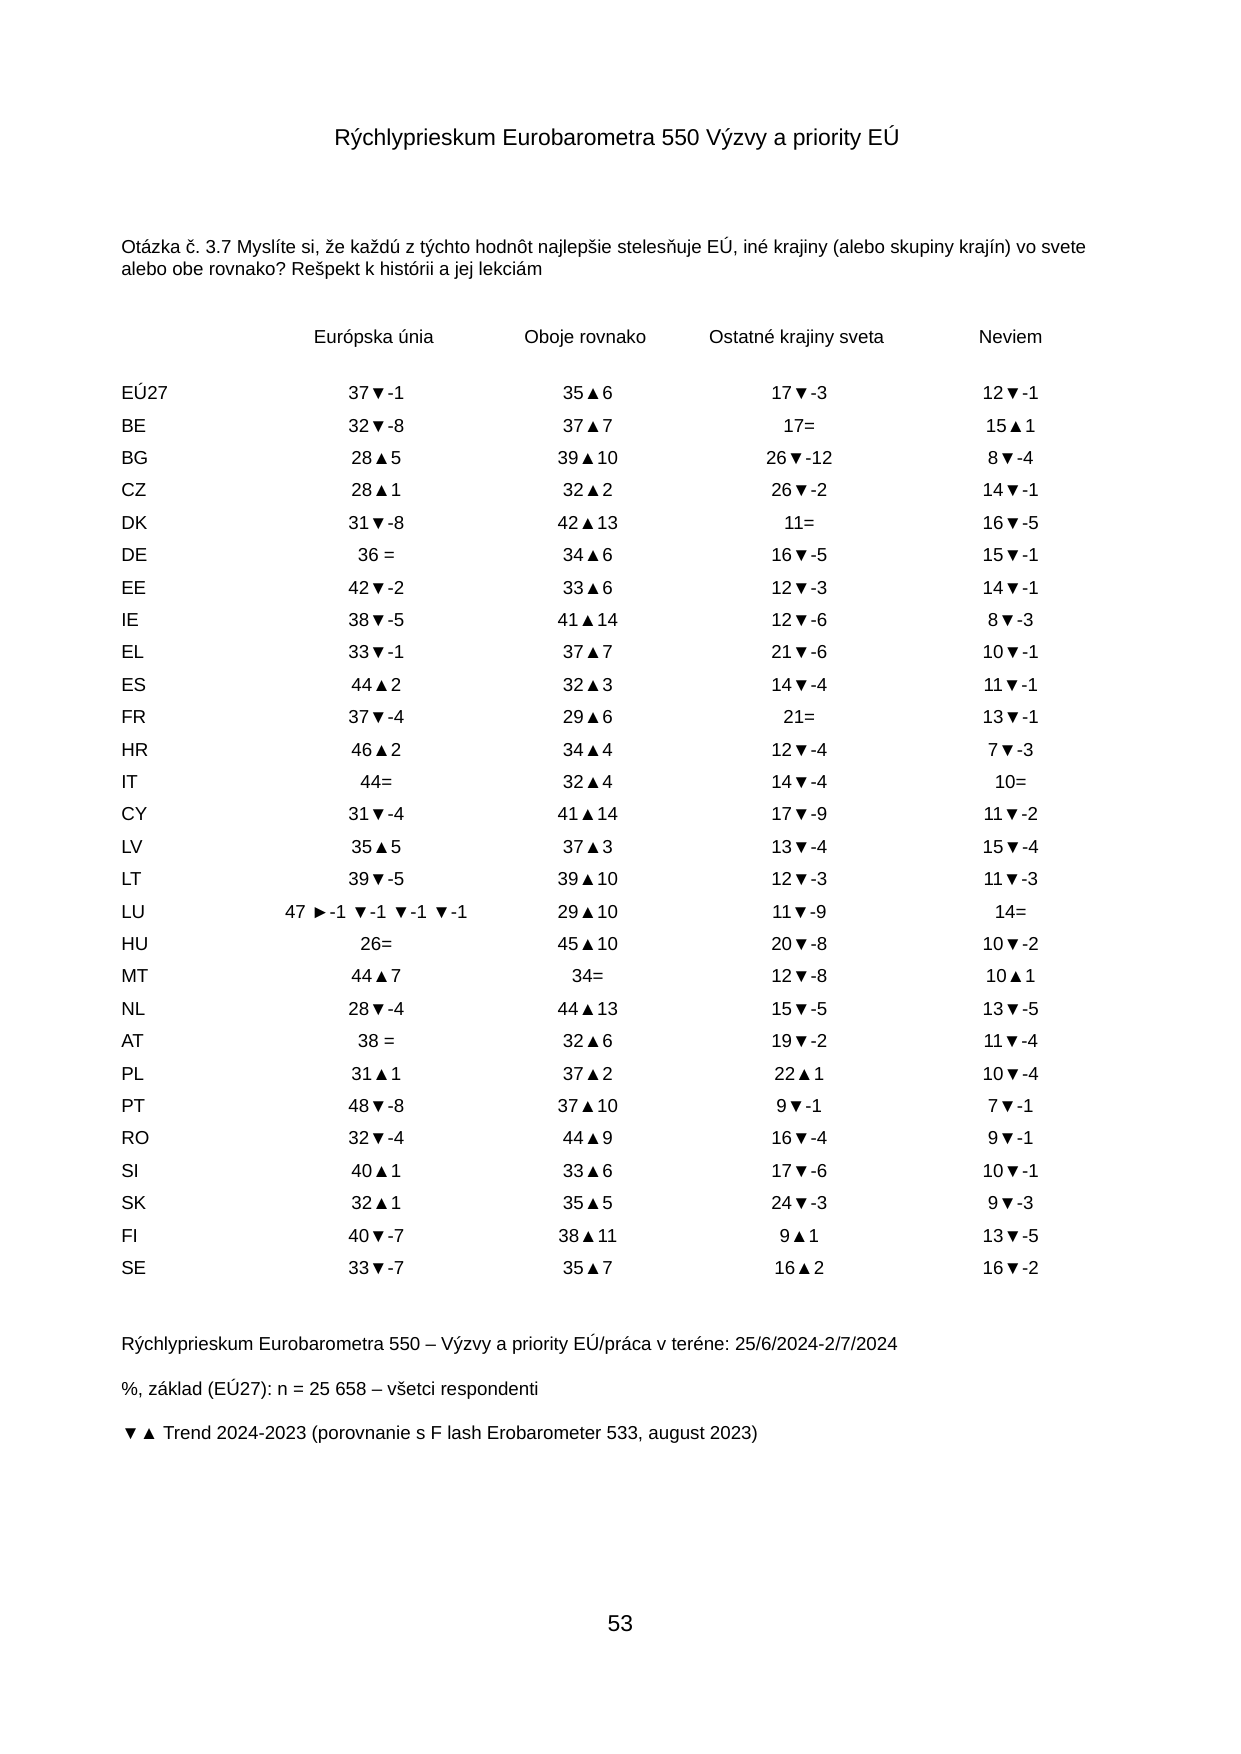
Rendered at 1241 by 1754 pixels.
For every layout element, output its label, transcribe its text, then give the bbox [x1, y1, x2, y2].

table_cell 10= [905, 765, 1116, 798]
table_cell 10▼-4 [905, 1057, 1116, 1089]
table_cell DE [118, 539, 194, 571]
table_cell 37▲7 [482, 409, 693, 441]
table_cell 14▼-1 [905, 474, 1116, 506]
table_cell 32▼-8 [270, 409, 482, 441]
table_cell 14= [905, 895, 1116, 927]
table_cell DK [118, 506, 194, 539]
table_cell RO [118, 1122, 194, 1154]
table_cell 11▼-1 [905, 668, 1116, 701]
table_cell 13▼-5 [905, 992, 1116, 1024]
table_cell 44▲7 [270, 960, 482, 992]
table_cell 15▼-1 [905, 539, 1116, 571]
table_cell 14▼-1 [905, 571, 1116, 603]
table_cell [194, 506, 270, 539]
table_cell LT [118, 863, 194, 895]
table_cell 9▼-1 [693, 1089, 905, 1122]
table_cell IT [118, 765, 194, 798]
table_cell 46▲2 [270, 733, 482, 765]
table_cell [194, 992, 270, 1024]
table_cell Ostatné krajiny sveta [693, 298, 905, 377]
table_cell 15▼-5 [693, 992, 905, 1024]
table_cell [194, 298, 270, 377]
table_cell 39▼-5 [270, 863, 482, 895]
table_cell FR [118, 701, 194, 733]
table_cell SK [118, 1187, 194, 1219]
table_cell CZ [118, 474, 194, 506]
table_cell [194, 960, 270, 992]
table_cell 35▲5 [270, 830, 482, 863]
table_cell 33▲6 [482, 1154, 693, 1187]
table_cell 26▼-12 [693, 441, 905, 474]
table_cell [194, 1057, 270, 1089]
table_cell 17= [693, 409, 905, 441]
table_cell [270, 1284, 482, 1316]
table_cell 41▲14 [482, 604, 693, 636]
table_cell [194, 636, 270, 668]
table_cell 32▲4 [482, 765, 693, 798]
table_cell 10▲1 [905, 960, 1116, 992]
table_cell 39▲10 [482, 863, 693, 895]
table_cell [194, 701, 270, 733]
table_cell 48▼-8 [270, 1089, 482, 1122]
table_cell 32▼-4 [270, 1122, 482, 1154]
table_cell %, základ (EÚ27): n = 25 658 – všetci respondenti [118, 1372, 1116, 1404]
table_cell 32▲6 [482, 1025, 693, 1057]
table_cell 9▲1 [693, 1219, 905, 1251]
table_cell EL [118, 636, 194, 668]
table_cell 13▼-4 [693, 830, 905, 863]
table_cell 33▼-1 [270, 636, 482, 668]
table_cell 35▲6 [482, 377, 693, 409]
table_cell 20▼-8 [693, 928, 905, 960]
table_cell [194, 1251, 270, 1284]
table_cell 31▲1 [270, 1057, 482, 1089]
table_cell [194, 604, 270, 636]
table_cell 34= [482, 960, 693, 992]
table_cell 10▼-1 [905, 636, 1116, 668]
table_cell 8▼-4 [905, 441, 1116, 474]
table_cell 17▼-3 [693, 377, 905, 409]
table_cell 22▲1 [693, 1057, 905, 1089]
table_cell 12▼-6 [693, 604, 905, 636]
table_cell [194, 441, 270, 474]
table_cell LV [118, 830, 194, 863]
table_cell 16▼-4 [693, 1122, 905, 1154]
table_cell 45▲10 [482, 928, 693, 960]
table_cell 11▼-9 [693, 895, 905, 927]
table_cell 13▼-5 [905, 1219, 1116, 1251]
table_cell 34▲6 [482, 539, 693, 571]
table_cell 37▲10 [482, 1089, 693, 1122]
table_cell 47 ►-1 ▼-1 ▼-1 ▼-1 [270, 895, 482, 927]
table_cell 37▼-1 [270, 377, 482, 409]
table_cell [194, 377, 270, 409]
table_cell 29▲10 [482, 895, 693, 927]
table_cell 19▼-2 [693, 1025, 905, 1057]
table_cell 42▲13 [482, 506, 693, 539]
table_cell BE [118, 409, 194, 441]
table_cell 28▲1 [270, 474, 482, 506]
table_cell 12▼-4 [693, 733, 905, 765]
table_cell 12▼-1 [905, 377, 1116, 409]
table_cell 31▼-8 [270, 506, 482, 539]
table_cell [194, 928, 270, 960]
table_cell 44▲2 [270, 668, 482, 701]
table_cell 44= [270, 765, 482, 798]
table_cell 14▼-4 [693, 668, 905, 701]
table_cell 16▼-2 [905, 1251, 1116, 1284]
table_cell [118, 298, 194, 377]
table_cell 40▲1 [270, 1154, 482, 1187]
table_cell 12▼-8 [693, 960, 905, 992]
table_cell 26= [270, 928, 482, 960]
table_cell [194, 1122, 270, 1154]
table_cell 17▼-9 [693, 798, 905, 830]
table_cell [194, 798, 270, 830]
table_cell 7▼-1 [905, 1089, 1116, 1122]
table_cell 11= [693, 506, 905, 539]
table_cell 15▼-4 [905, 830, 1116, 863]
table_cell [194, 1219, 270, 1251]
table_cell Rýchlyprieskum Eurobarometra 550 – Výzvy a priority EÚ/práca v teréne: 25/6/2024-2/7/2024 [118, 1316, 1116, 1372]
table_cell 40▼-7 [270, 1219, 482, 1251]
table_cell 37▲2 [482, 1057, 693, 1089]
table_cell 16▼-5 [905, 506, 1116, 539]
table_cell 8▼-3 [905, 604, 1116, 636]
table_cell 38▼-5 [270, 604, 482, 636]
table_cell SE [118, 1251, 194, 1284]
table_cell 7▼-3 [905, 733, 1116, 765]
table_cell 16▲2 [693, 1251, 905, 1284]
table_cell 32▲3 [482, 668, 693, 701]
table_cell 44▲9 [482, 1122, 693, 1154]
table_cell IE [118, 604, 194, 636]
table_cell [194, 1089, 270, 1122]
table_cell [194, 1284, 270, 1316]
table_cell [194, 895, 270, 927]
table_cell [194, 668, 270, 701]
table_cell 11▼-2 [905, 798, 1116, 830]
table_cell [194, 1154, 270, 1187]
table_cell 38 = [270, 1025, 482, 1057]
table_cell EE [118, 571, 194, 603]
table_cell 29▲6 [482, 701, 693, 733]
table_cell 35▲7 [482, 1251, 693, 1284]
table_cell 28▲5 [270, 441, 482, 474]
table_cell PT [118, 1089, 194, 1122]
table_cell LU [118, 895, 194, 927]
table_cell 33▼-7 [270, 1251, 482, 1284]
table_cell [693, 1284, 905, 1316]
table_cell MT [118, 960, 194, 992]
table_cell 42▼-2 [270, 571, 482, 603]
table_cell EÚ27 [118, 377, 194, 409]
table_cell FI [118, 1219, 194, 1251]
table_cell [194, 571, 270, 603]
table_cell [194, 733, 270, 765]
table_cell 9▼-1 [905, 1122, 1116, 1154]
table_cell 35▲5 [482, 1187, 693, 1219]
table_header Otázka č. 3.7 Myslíte si, že každú z týchto hodnôt najlepšie stelesňuje EÚ, iné krajiny (alebo skupiny krajín) vo svete alebo obe rovnako? Rešpekt k histórii a jej lekciám [118, 218, 1116, 297]
table_cell 10▼-2 [905, 928, 1116, 960]
table_cell SI [118, 1154, 194, 1187]
table_cell [194, 1187, 270, 1219]
table_cell Neviem [905, 298, 1116, 377]
table_cell [194, 1025, 270, 1057]
table_cell 34▲4 [482, 733, 693, 765]
table_cell Európska únia [270, 298, 482, 377]
table_cell [194, 474, 270, 506]
table_cell 36 = [270, 539, 482, 571]
table_cell 41▲14 [482, 798, 693, 830]
table_cell 33▲6 [482, 571, 693, 603]
table_cell 38▲11 [482, 1219, 693, 1251]
table_cell HU [118, 928, 194, 960]
table_cell 32▲1 [270, 1187, 482, 1219]
table_cell 28▼-4 [270, 992, 482, 1024]
table_cell 14▼-4 [693, 765, 905, 798]
table_cell 12▼-3 [693, 571, 905, 603]
table_cell 17▼-6 [693, 1154, 905, 1187]
table_cell [194, 539, 270, 571]
table_cell ES [118, 668, 194, 701]
table_cell NL [118, 992, 194, 1024]
table_cell 39▲10 [482, 441, 693, 474]
table_cell 11▼-3 [905, 863, 1116, 895]
table_cell PL [118, 1057, 194, 1089]
table_cell 37▼-4 [270, 701, 482, 733]
table_cell 11▼-4 [905, 1025, 1116, 1057]
table_cell 44▲13 [482, 992, 693, 1024]
table_cell 12▼-3 [693, 863, 905, 895]
table_cell HR [118, 733, 194, 765]
table_cell [194, 830, 270, 863]
table_cell [482, 1284, 693, 1316]
table_cell 31▼-4 [270, 798, 482, 830]
table_cell AT [118, 1025, 194, 1057]
table_cell 15▲1 [905, 409, 1116, 441]
table_cell 26▼-2 [693, 474, 905, 506]
table_cell 37▲7 [482, 636, 693, 668]
table_cell [194, 765, 270, 798]
table_cell [905, 1284, 1116, 1316]
table_cell [118, 1284, 194, 1316]
table_cell Oboje rovnako [482, 298, 693, 377]
table_cell [194, 863, 270, 895]
table_cell BG [118, 441, 194, 474]
table_cell CY [118, 798, 194, 830]
table_cell 21= [693, 701, 905, 733]
table_cell [194, 409, 270, 441]
table_cell 10▼-1 [905, 1154, 1116, 1187]
table_cell 37▲3 [482, 830, 693, 863]
table_cell 21▼-6 [693, 636, 905, 668]
table_cell ▼▲ Trend 2024-2023 (porovnanie s F lash Erobarometer 533, august 2023) [118, 1404, 1116, 1460]
table_cell 9▼-3 [905, 1187, 1116, 1219]
table_cell 24▼-3 [693, 1187, 905, 1219]
table_cell 32▲2 [482, 474, 693, 506]
table_cell 13▼-1 [905, 701, 1116, 733]
table_cell 16▼-5 [693, 539, 905, 571]
